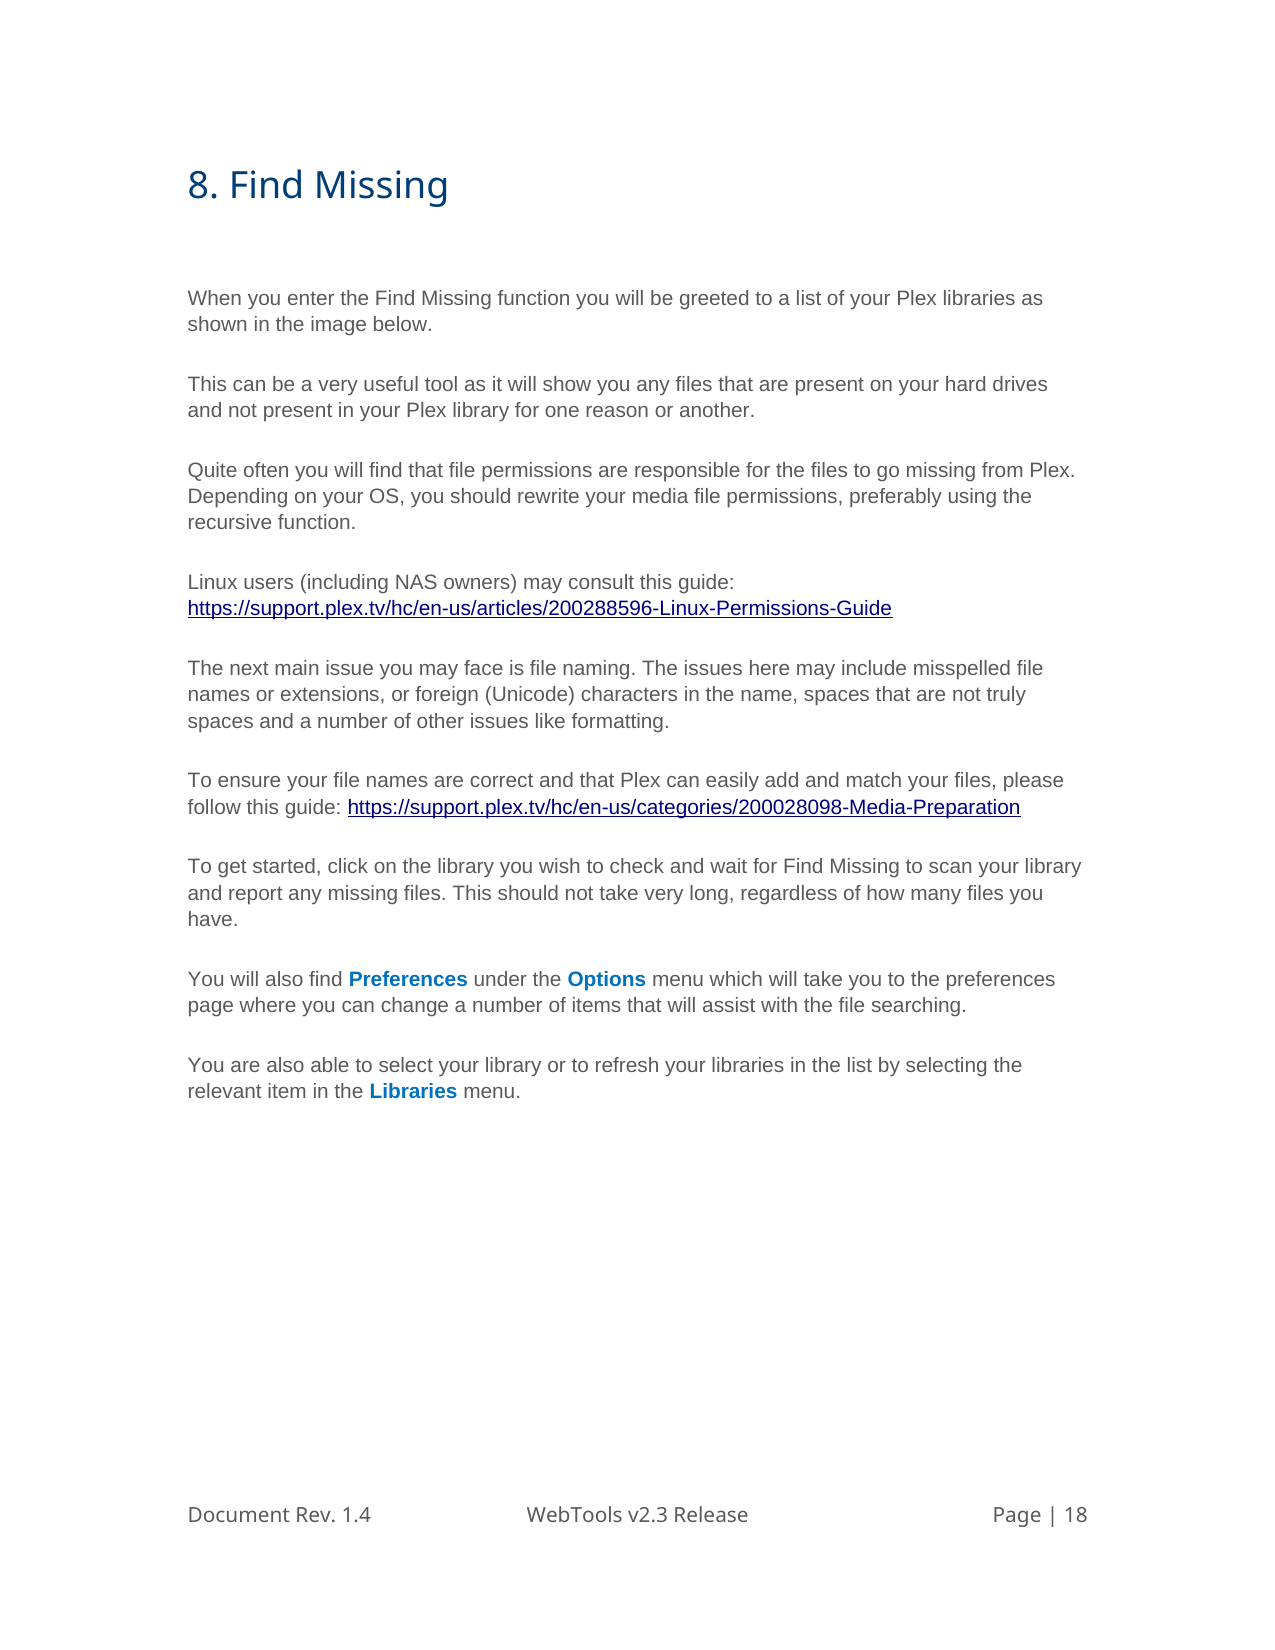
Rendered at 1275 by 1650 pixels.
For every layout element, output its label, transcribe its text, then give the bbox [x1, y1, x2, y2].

text You will also find Preferences under the Options menu which will take you to the preferences page where you can change a number of items that will assist with the file searching. [187, 967, 1087, 1017]
text This can be a very useful tool as it will show you any files that are present on your hard drives and not present in your Plex library for one reason or another. [187, 371, 1087, 422]
text To ensure your file names are correct and that Plex can easily add and match your files, please follow this guide: https://support.plex.tv/hc/en-us/categories/200028098-Media-Preparation [187, 768, 1087, 818]
text When you enter the Find Missing function you will be greeted to a list of your Plex libraries as shown in the image below. [187, 285, 1087, 336]
subtitle 8. Find Missing [187, 158, 1087, 209]
text You are also able to select your library or to refresh your libraries in the list by selecting the relevant item in the Libraries menu. [187, 1053, 1087, 1103]
text The next main issue you may face is file naming. The issues here may include misspelled file names or extensions, or foreign (Unicode) characters in the name, spaces that are not truly spaces and a number of other issues like formatting. [187, 656, 1087, 732]
text Quite often you will find that file permissions are responsible for the files to go missing from Plex. Depending on your OS, you should rewrite your media file permissions, preferably using the recursive function. [187, 457, 1087, 534]
text To get started, click on the library you wish to check and wait for Find Missing to scan your library and report any missing files. This should not take very long, regardless of how many files you have. [187, 854, 1087, 931]
text Linux users (including NAS owners) may consult this guide: https://support.plex.tv/hc/en-us/articles/200288596-Linux-Permissions-Guide [187, 570, 1087, 620]
